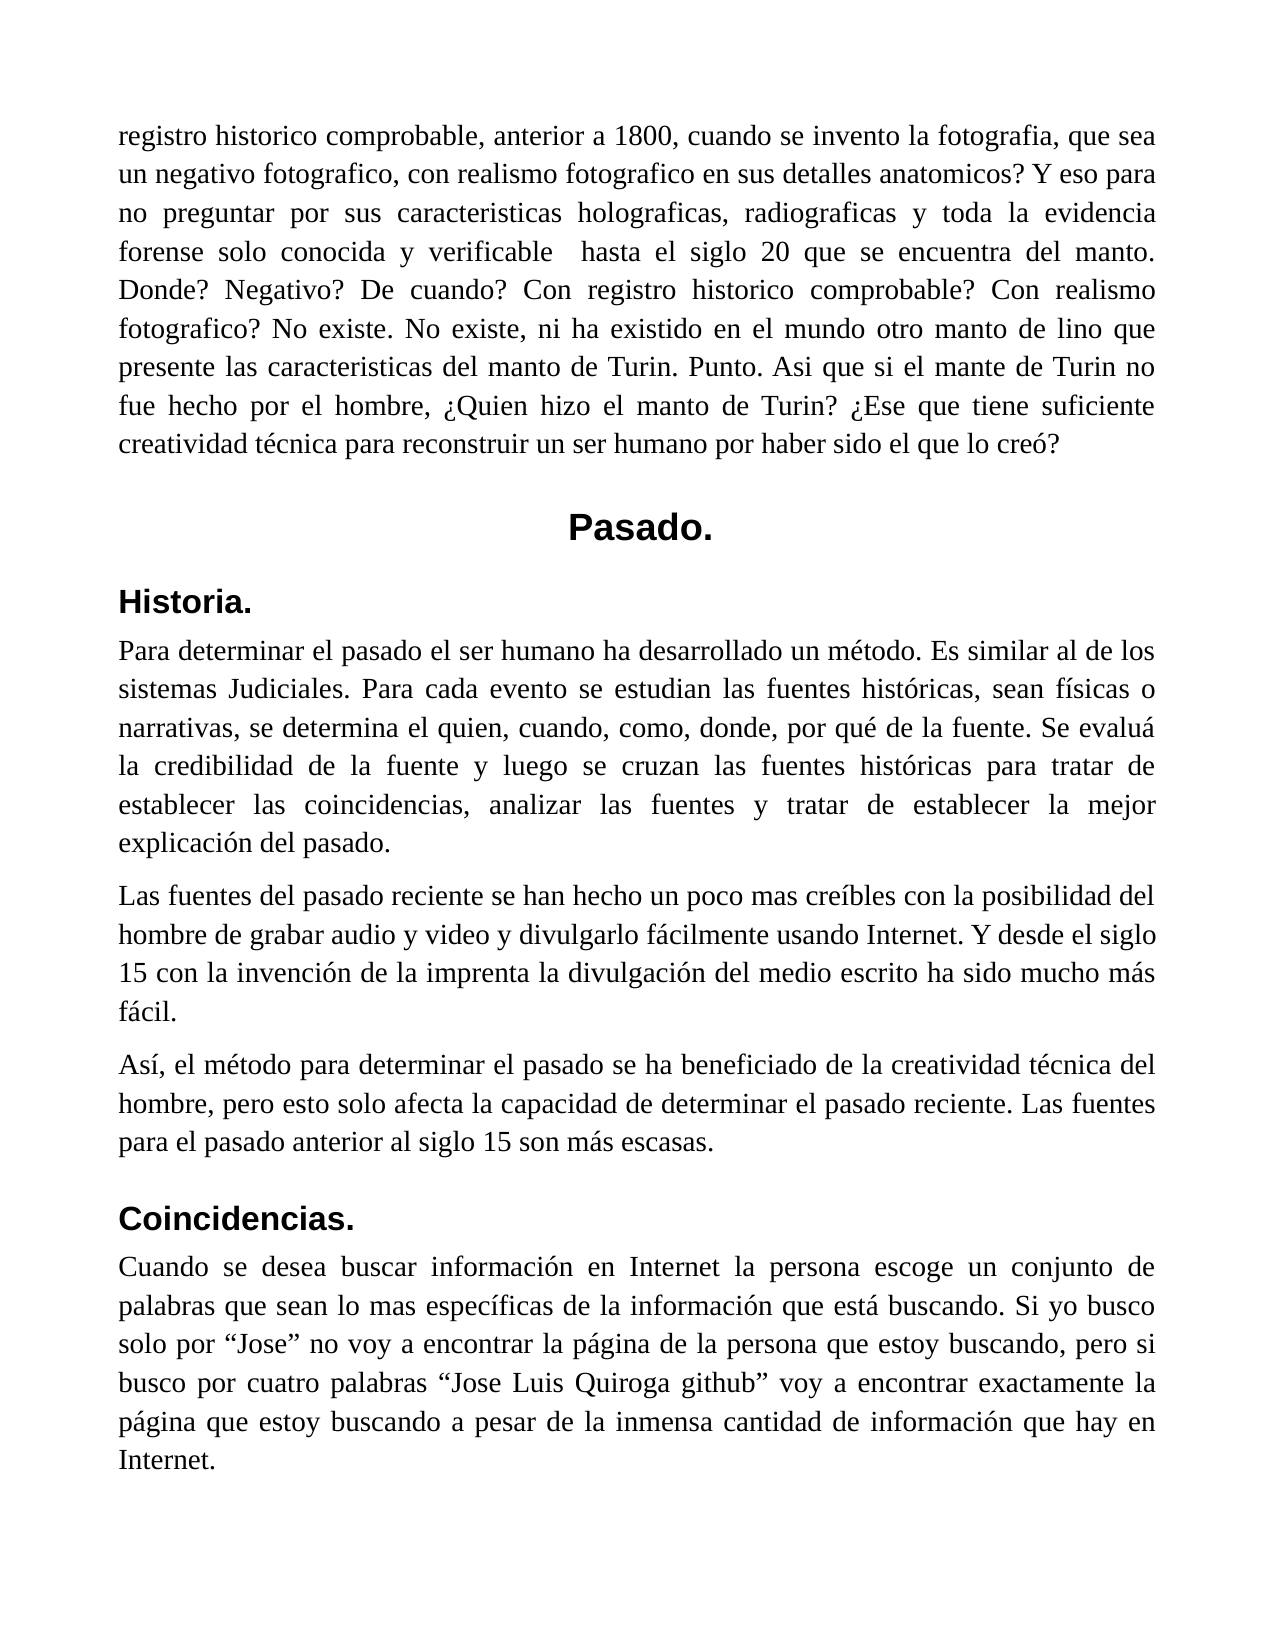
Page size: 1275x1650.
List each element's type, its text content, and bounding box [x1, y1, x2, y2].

text Para determinar el pasado el ser humano ha desarrollado un método. Es similar al de los sistemas Judiciales. Para cada evento se estudian las fuentes históricas, sean físicas o narrativas, se determina el quien, cuando, como, donde, por qué de la fuente. Se evaluá la credibilidad de la fuente y luego se cruzan las fuentes históricas para tratar de establecer las coincidencias, analizar las fuentes y tratar de establecer la mejor explicación del pasado. [118, 633, 1157, 859]
subtitle Pasado. [124, 504, 1157, 548]
text Cuando se desea buscar información en Internet la persona escoge un conjunto de palabras que sean lo mas específicas de la información que está buscando. Si yo busco solo por “Jose” no voy a encontrar la página de la persona que estoy buscando, pero si busco por cuatro palabras “Jose Luis Quiroga github” voy a encontrar exactamente la página que estoy buscando a pesar de la inmensa cantidad de información que hay en Internet. [118, 1249, 1157, 1476]
text registro historico comprobable, anterior a 1800, cuando se invento la fotografia, que sea un negativo fotografico, con realismo fotografico en sus detalles anatomicos? Y eso para no preguntar por sus caracteristicas holograficas, radiograficas y toda la evidencia forense solo conocida y verificable hasta el siglo 20 que se encuentra del manto. Donde? Negativo? De cuando? Con registro historico comprobable? Con realismo fotografico? No existe. No existe, ni ha existido en el mundo otro manto de lino que presente las caracteristicas del manto de Turin. Punto. Asi que si el mante de Turin no fue hecho por el hombre, ¿Quien hizo el manto de Turin? ¿Ese que tiene suficiente creatividad técnica para reconstruir un ser humano por haber sido el que lo creó? [118, 118, 1157, 460]
text Así, el método para determinar el pasado se ha beneficiado de la creatividad técnica del hombre, pero esto solo afecta la capacidad de determinar el pasado reciente. Las fuentes para el pasado anterior al siglo 15 son más escasas. [118, 1047, 1157, 1158]
subtitle Coincidencias. [118, 1198, 1157, 1237]
subtitle Historia. [118, 582, 1157, 620]
text Las fuentes del pasado reciente se han hecho un poco mas creíbles con la posibilidad del hombre de grabar audio y video y divulgarlo fácilmente usando Internet. Y desde el siglo 15 con la invención de la imprenta la divulgación del medio escrito ha sido mucho más fácil. [118, 878, 1157, 1028]
